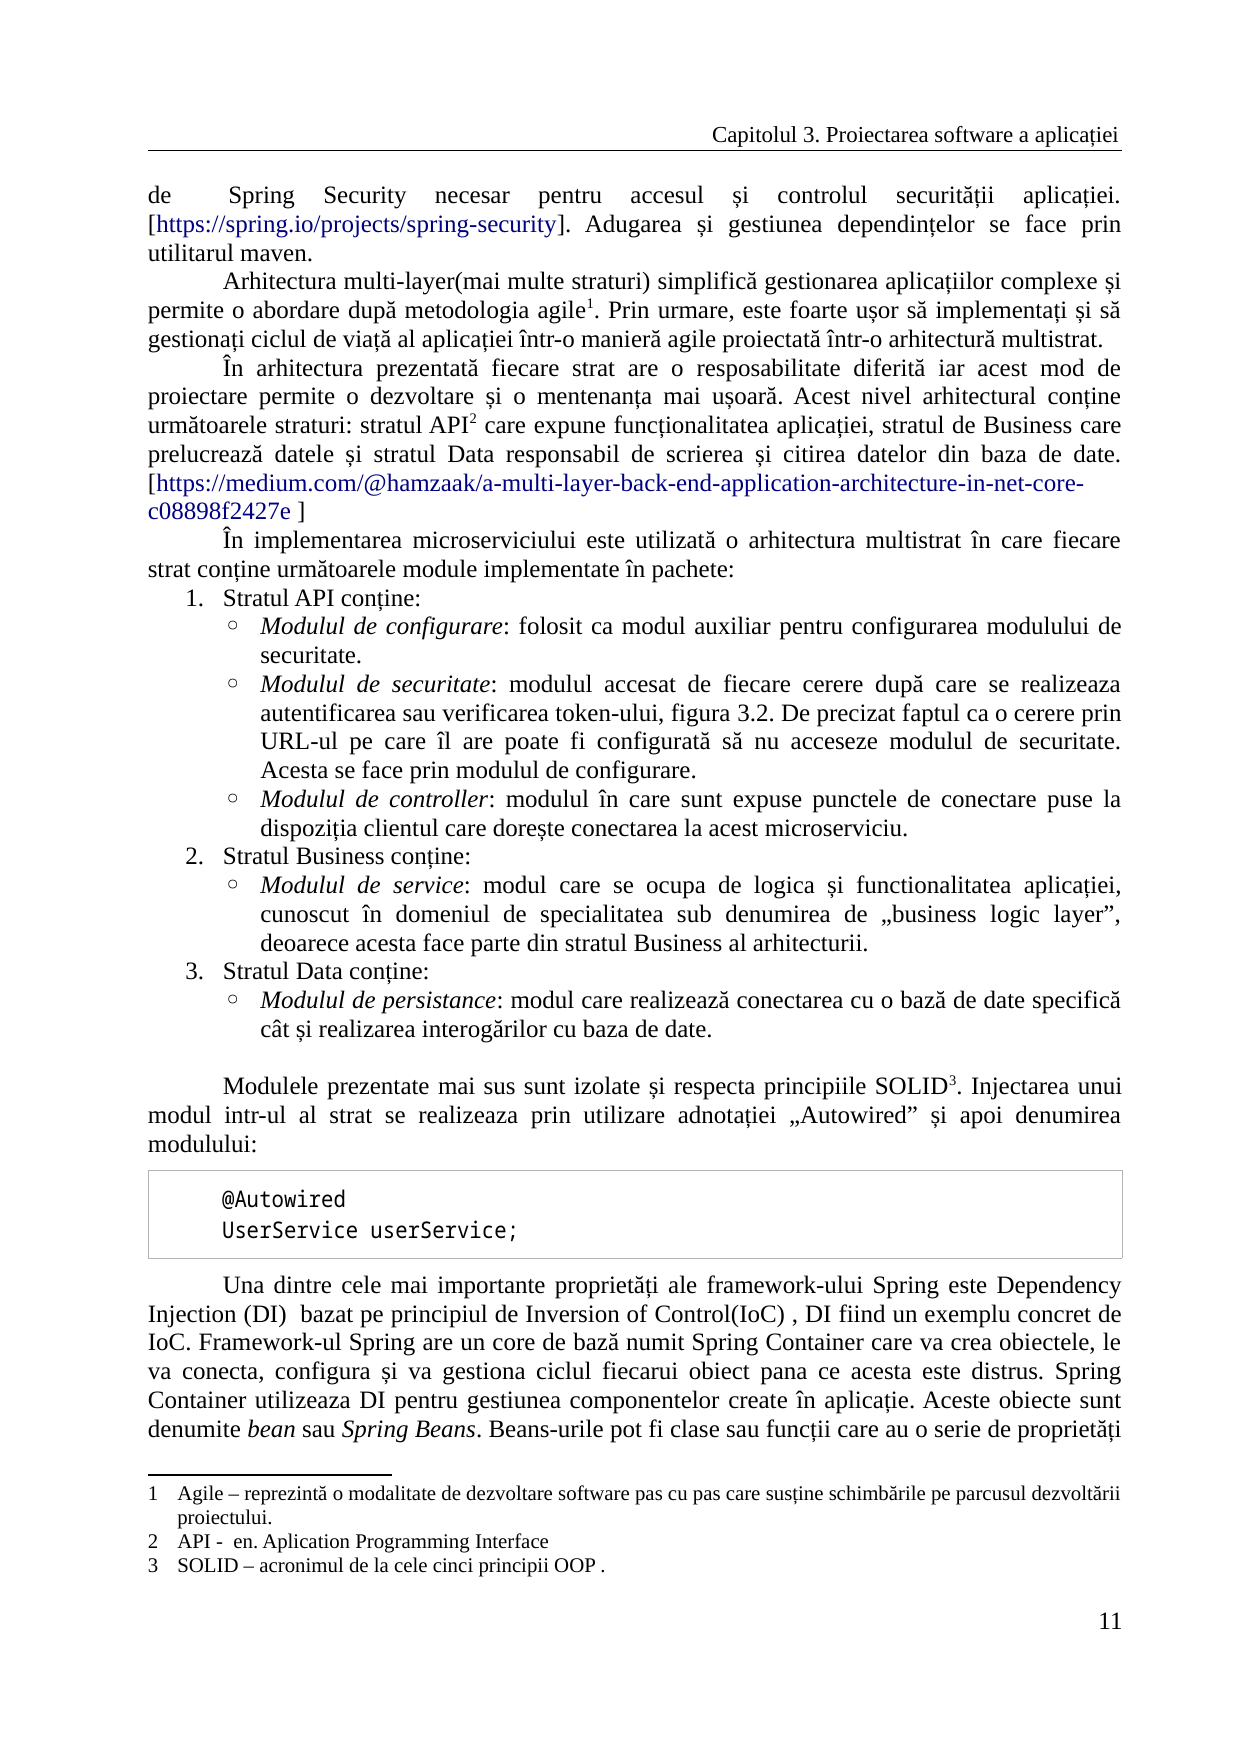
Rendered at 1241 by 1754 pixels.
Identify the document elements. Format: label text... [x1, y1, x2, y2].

text de Spring Security necesar pentru accesul și controlul securității aplicației. [https://spring.io/projects/spring-security]. Adugarea și gestiunea dependințelor se face prin utilitarul maven. [148, 180, 1122, 266]
text UserService userService; [149, 1201, 1122, 1258]
list Modulul de persistance: modul care realizează conectarea cu o bază de date specifică cât și realizarea interogărilor cu baza de date. [223, 985, 1122, 1043]
text Una dintre cele mai importante proprietăți ale framework-ului Spring este Dependency Injection (DI) bazat pe principiul de Inversion of Control(IoC) , DI fiind un exemplu concret de IoC. Framework-ul Spring are un core de bază numit Spring Container care va crea obiectele, le va conecta, configura și va gestiona ciclul fiecarui obiect pana ce acesta este distrus. Spring Container utilizeaza DI pentru gestiunea componentelor create în aplicație. Aceste obiecte sunt denumite bean sau Spring Beans. Beans-urile pot fi clase sau funcții care au o serie de proprietăți [148, 1270, 1122, 1442]
text Arhitectura multi-layer(mai multe straturi) simplifică gestionarea aplicațiilor complexe și permite o abordare după metodologia agile. Prin urmare, este foarte ușor să implementați și să gestionați ciclul de viață al aplicației într-o manieră agile proiectată într-o arhitectură multistrat. [148, 266, 1122, 353]
text SOLID – acronimul de la cele cinci principii OOP . [148, 1553, 1122, 1577]
text În arhitectura prezentată fiecare strat are o resposabilitate diferită iar acest mod de proiectare permite o dezvoltare și o mentenanța mai ușoară. Acest nivel arhitectural conține următoarele straturi: stratul API care expune funcționalitatea aplicației, stratul de Business care prelucrează datele și stratul Data responsabil de scrierea și citirea datelor din baza de date.[https://medium.com/@hamzaak/a-multi-layer-back-end-application-architecture-in-net-core-c08898f2427e ] [148, 353, 1122, 525]
text @Autowired [149, 1171, 1122, 1201]
text Modulele prezentate mai sus sunt izolate și respecta principiile SOLID. Injectarea unui modul intr-ul al strat se realizeaza prin utilizare adnotației „Autowired” și apoi denumirea modulului: [148, 1071, 1122, 1158]
list Modulul de service: modul care se ocupa de logica și functionalitatea aplicației, cunoscut în domeniul de specialitatea sub denumirea de „business logic layer”, deoarece acesta face parte din stratul Business al arhitecturii. [223, 870, 1122, 956]
text În implementarea microserviciului este utilizată o arhitectura multistrat în care fiecare strat conține următoarele module implementate în pachete: [148, 525, 1122, 583]
text Agile – reprezintă o modalitate de dezvoltare software pas cu pas care susține schimbările pe parcusul dezvoltării proiectului. [148, 1481, 1122, 1529]
list Modulul de controller: modulul în care sunt expuse punctele de conectare puse la dispoziția clientul care dorește conectarea la acest microserviciu. [223, 784, 1122, 841]
list Modulul de securitate: modulul accesat de fiecare cerere după care se realizeaza autentificarea sau verificarea token-ului, figura 3.2. De precizat faptul ca o cerere prin URL-ul pe care îl are poate fi configurată să nu acceseze modulul de securitate. Acesta se face prin modulul de configurare. [223, 669, 1122, 784]
list Stratul Business conține: [185, 841, 1122, 870]
list Stratul API conține: [185, 583, 1122, 611]
list Stratul Data conține: [185, 956, 1122, 985]
text API - en. Aplication Programming Interface [148, 1529, 1122, 1553]
list Modulul de configurare: folosit ca modul auxiliar pentru configurarea modulului de securitate. [223, 611, 1122, 669]
